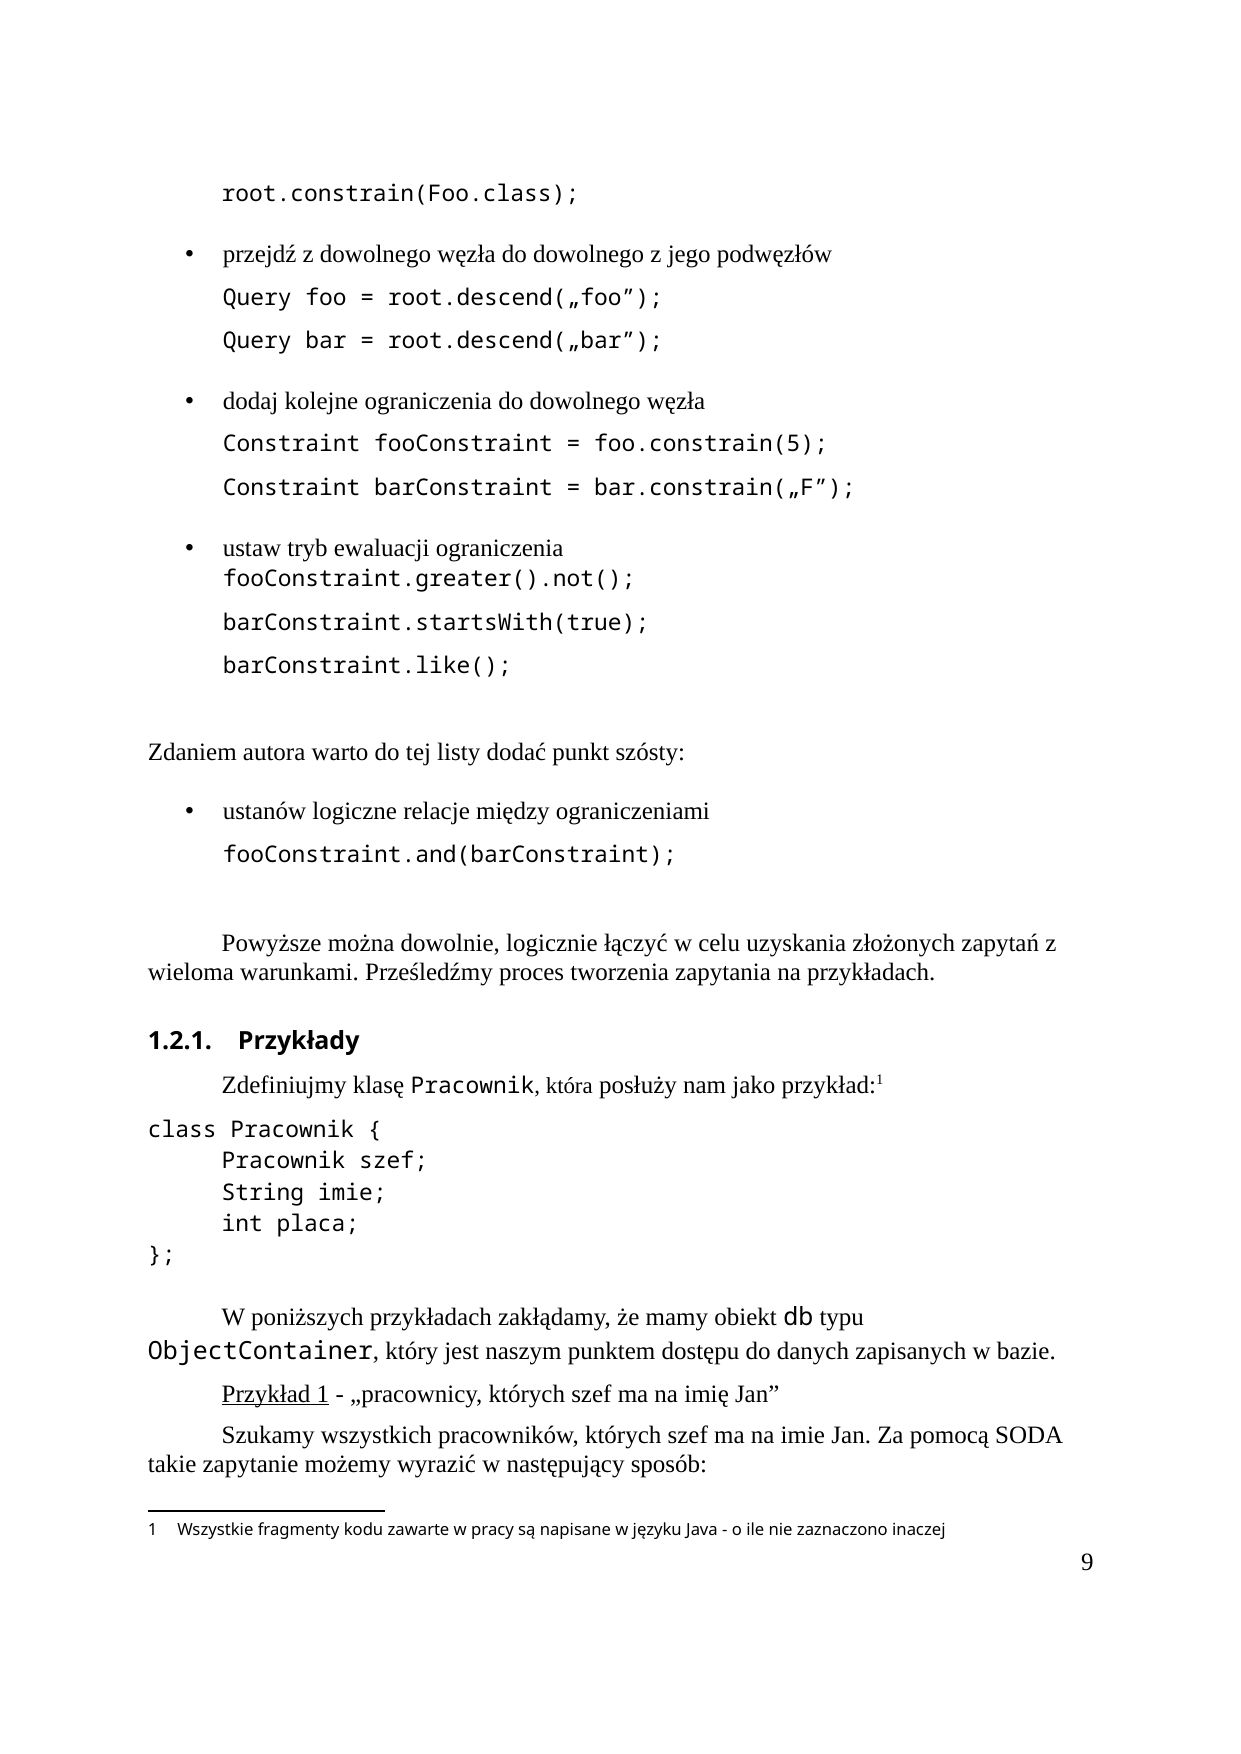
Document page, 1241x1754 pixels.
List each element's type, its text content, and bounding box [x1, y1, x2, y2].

list przejdź z dowolnego węzła do dowolnego z jego podwęzłów [185, 239, 1093, 268]
text int placa; [148, 1207, 1093, 1238]
text class Pracownik { [148, 1113, 1093, 1144]
text Pracownik szef; [148, 1144, 1093, 1176]
list barConstraint.like(); [185, 649, 1093, 681]
list dodaj kolejne ograniczenia do dowolnego węzła [185, 386, 1093, 415]
text Szukamy wszystkich pracowników, których szef ma na imie Jan. Za pomocą SODA takie zapytanie możemy wyrazić w następujący sposób: [148, 1420, 1093, 1478]
subtitle Przykłady [148, 1023, 1093, 1057]
text }; [148, 1238, 1093, 1269]
list barConstraint.startsWith(true); [185, 606, 1093, 637]
list ustaw tryb ewaluacji ograniczenia fooConstraint.greater().not(); [185, 533, 1093, 593]
list fooConstraint.and(barConstraint); [185, 838, 1093, 869]
text Wszystkie fragmenty kodu zawarte w pracy są napisane w języku Java - o ile nie zaznaczono inaczej [148, 1517, 1093, 1540]
text root.constrain(Foo.class); [148, 177, 1093, 208]
list Constraint fooConstraint = foo.constrain(5); [185, 427, 1093, 459]
text Zdefiniujmy klasę Pracownik, która posłuży nam jako przykład: [148, 1069, 1093, 1101]
list Query foo = root.descend(„foo”); [185, 280, 1093, 312]
list Query bar = root.descend(„bar”); [185, 324, 1093, 355]
text Zdaniem autora warto do tej listy dodać punkt szósty: [148, 737, 1093, 766]
list ustanów logiczne relacje między ograniczeniami [185, 796, 1093, 825]
text Przykład 1 - „pracownicy, których szef ma na imię Jan” [148, 1379, 1093, 1408]
text Powyższe można dowolnie, logicznie łączyć w celu uzyskania złożonych zapytań z wieloma warunkami. Prześledźmy proces tworzenia zapytania na przykładach. [148, 928, 1093, 985]
list Constraint barConstraint = bar.constrain(„F”); [185, 471, 1093, 502]
text W poniższych przykładach zakłądamy, że mamy obiekt db typu ObjectContainer, który jest naszym punktem dostępu do danych zapisanych w bazie. [148, 1298, 1093, 1366]
text String imie; [148, 1176, 1093, 1207]
